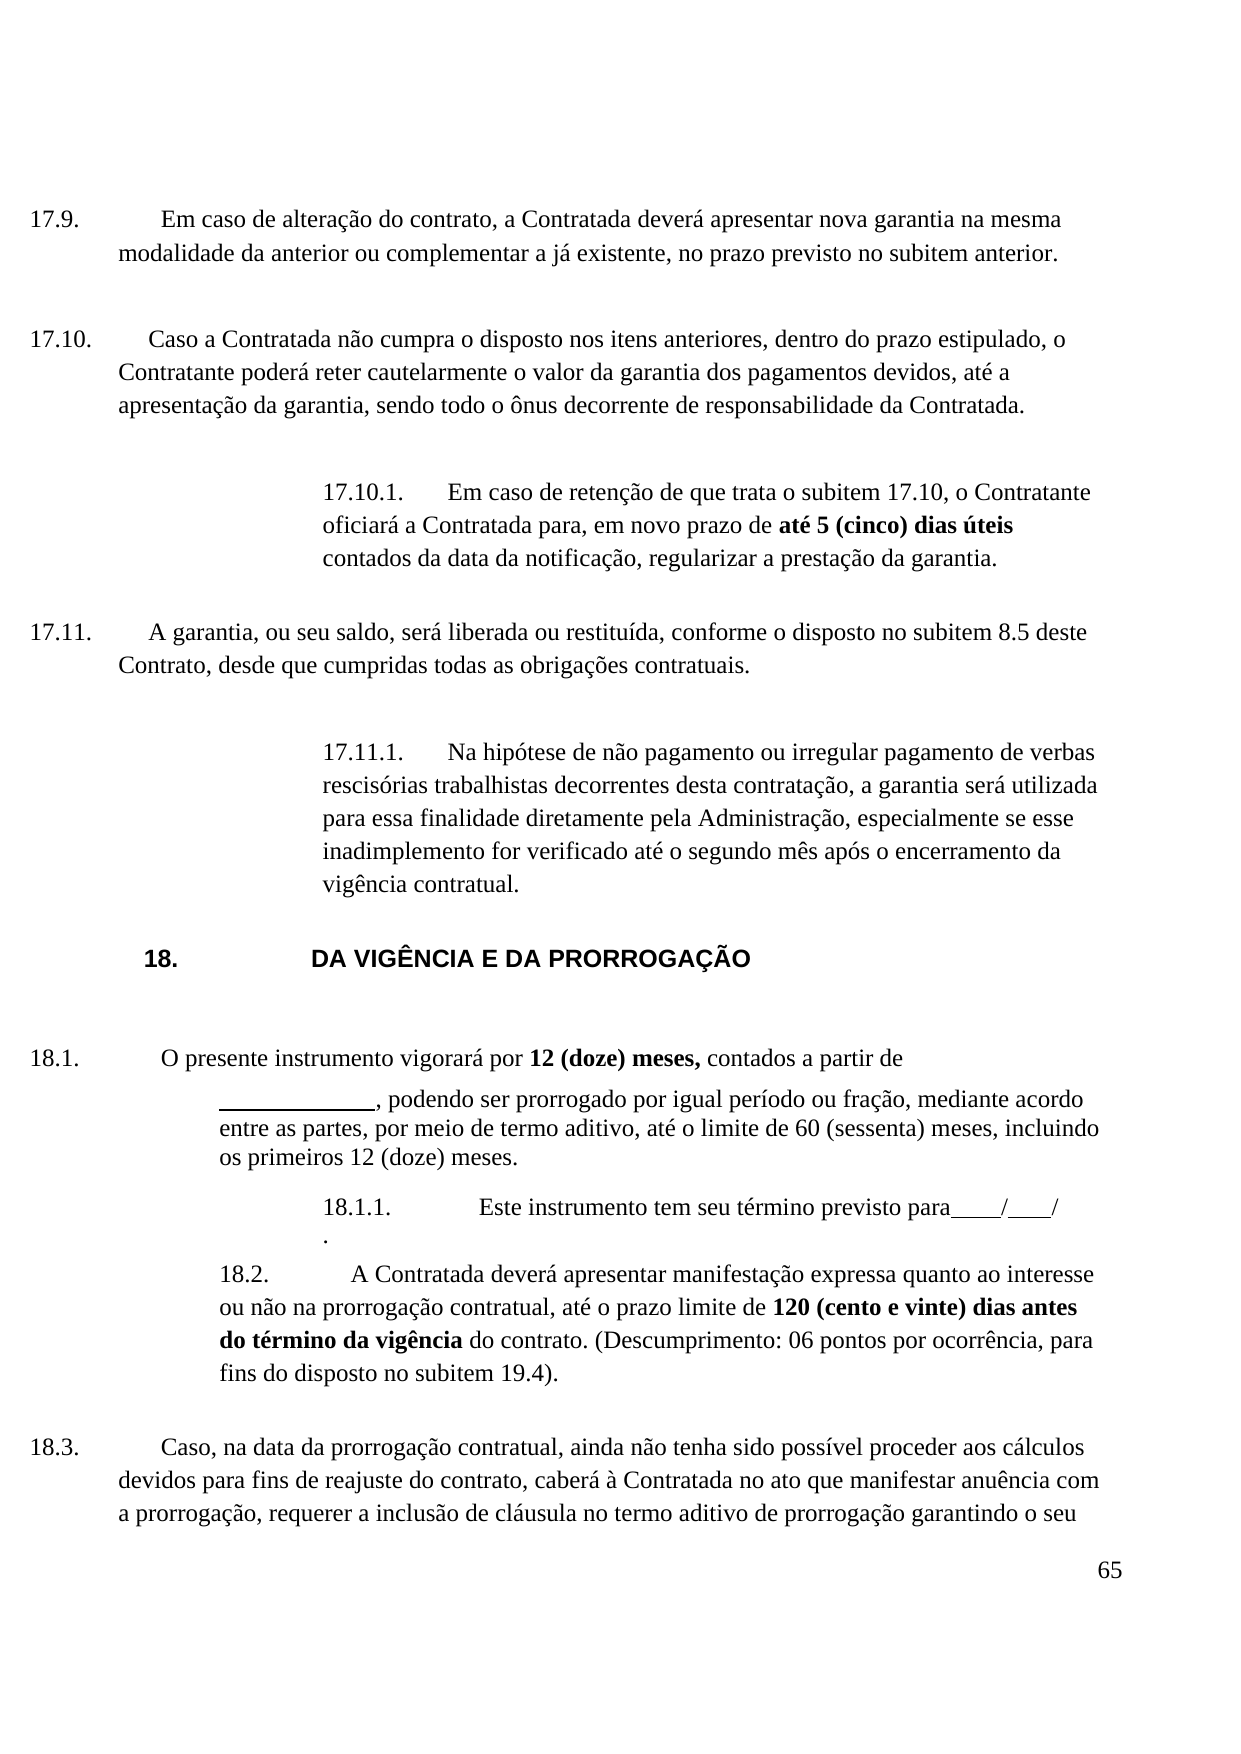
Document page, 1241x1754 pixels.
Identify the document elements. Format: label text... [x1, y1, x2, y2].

text 18.1. O presente instrumento vigorará por 12 (doze) meses, contados a partir de [29, 1043, 1122, 1072]
text 17.9. Em caso de alteração do contrato, a Contratada deverá apresentar nova garantia na mesma modalidade da anterior ou complementar a já existente, no prazo previsto no subitem anterior. [29, 204, 1122, 266]
text , podendo ser prorrogado por igual período ou fração, mediante acordo entre as partes, por meio de termo aditivo, até o limite de 60 (sessenta) meses, incluindo os primeiros 12 (doze) meses. [219, 1084, 1105, 1171]
text 18.2. A Contratada deverá apresentar manifestação expressa quanto ao interesse ou não na prorrogação contratual, até o prazo limite de 120 (cento e vinte) dias antes do término da vigência do contrato. (Descumprimento: 06 pontos por ocorrência, para fins do disposto no subitem 19.4). [219, 1259, 1105, 1387]
text 17.10. Caso a Contratada não cumpra o disposto nos itens anteriores, dentro do prazo estipulado, o Contratante poderá reter cautelarmente o valor da garantia dos pagamentos devidos, até a apresentação da garantia, sendo todo o ônus decorrente de responsabilidade da Contratada. [29, 324, 1105, 419]
text 18.1.1. Este instrumento tem seu término previsto para / / . [322, 1192, 1122, 1249]
text 17.10.1. Em caso de retenção de que trata o subitem 17.10, o Contratante oficiará a Contratada para, em novo prazo de até 5 (cinco) dias úteis contados da data da notificação, regularizar a prestação da garantia. [322, 477, 1105, 572]
subtitle 18. DA VIGÊNCIA E DA PRORROGAÇÃO [143, 944, 1122, 972]
text 17.11. A garantia, ou seu saldo, será liberada ou restituída, conforme o disposto no subitem 8.5 deste Contrato, desde que cumpridas todas as obrigações contratuais. [29, 617, 1105, 679]
text 17.11.1. Na hipótese de não pagamento ou irregular pagamento de verbas rescisórias trabalhistas decorrentes desta contratação, a garantia será utilizada para essa finalidade diretamente pela Administração, especialmente se esse inadimplemento for verificado até o segundo mês após o encerramento da vigência contratual. [322, 737, 1105, 898]
text 18.3. Caso, na data da prorrogação contratual, ainda não tenha sido possível proceder aos cálculos devidos para fins de reajuste do contrato, caberá à Contratada no ato que manifestar anuência com a prorrogação, requerer a inclusão de cláusula no termo aditivo de prorrogação garantindo o seu [29, 1432, 1105, 1527]
